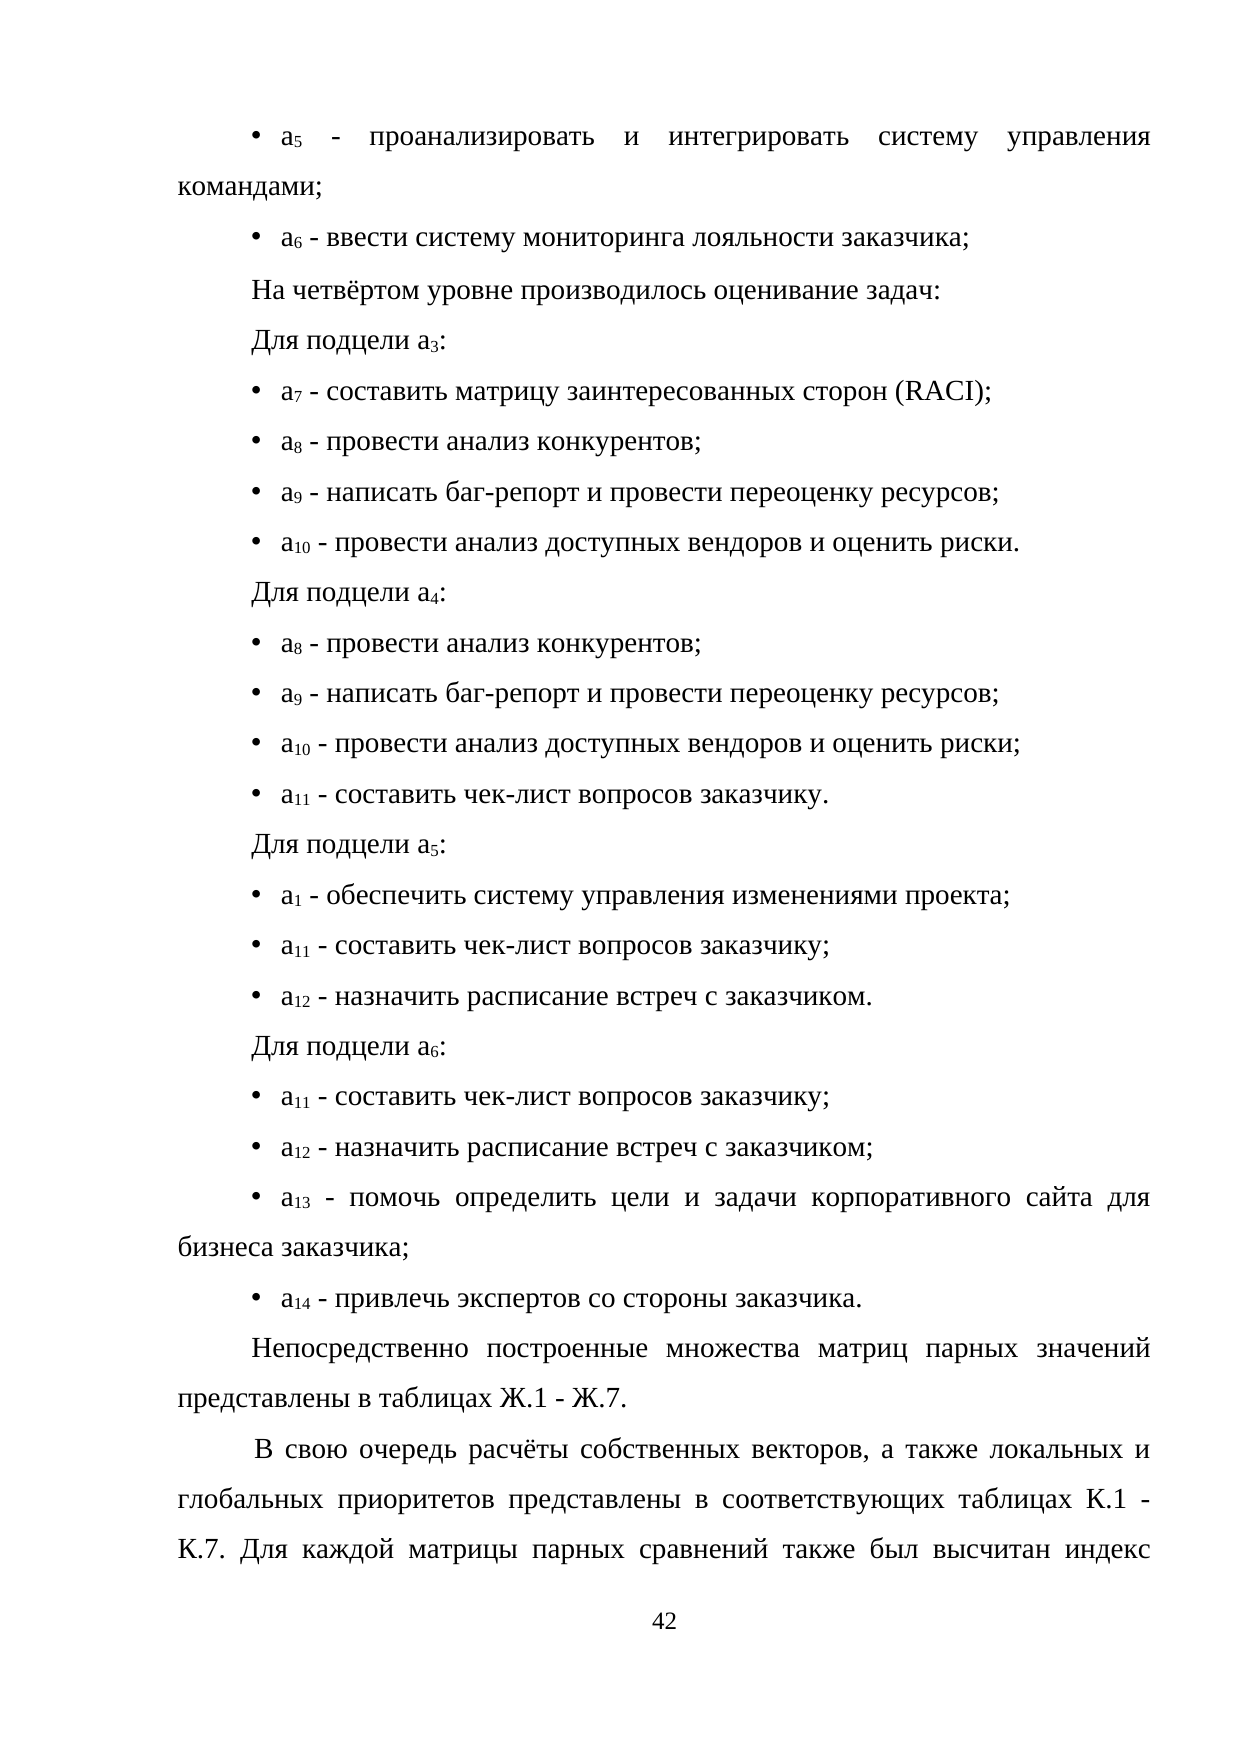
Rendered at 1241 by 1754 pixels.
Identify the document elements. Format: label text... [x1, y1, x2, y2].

list a12 - назначить расписание встреч с заказчиком; [177, 1129, 1152, 1162]
list a10 - провести анализ доступных вендоров и оценить риски. [177, 524, 1152, 558]
list a8 - провести анализ конкурентов; [177, 625, 1152, 658]
list a9 - написать баг-репорт и провести переоценку ресурсов; [177, 675, 1152, 709]
list a11 - составить чек-лист вопросов заказчику. [177, 776, 1152, 810]
text Для подцели a6: [177, 1028, 1152, 1062]
list a6 - ввести систему мониторинга лояльности заказчика; [177, 219, 1152, 252]
list a7 - составить матрицу заинтересованных сторон (RACI); [177, 373, 1152, 406]
list a14 - привлечь экспертов со стороны заказчика. [177, 1280, 1152, 1313]
text Для подцели a4: [177, 574, 1152, 608]
list a13 - помочь определить цели и задачи корпоративного сайта для бизнеса заказчика; [177, 1179, 1152, 1263]
text Для подцели a5: [177, 826, 1152, 860]
list a12 - назначить расписание встреч с заказчиком. [177, 978, 1152, 1011]
list a11 - составить чек-лист вопросов заказчику; [177, 927, 1152, 961]
list a5 - проанализировать и интегрировать систему управления командами; [177, 118, 1152, 202]
text На четвёртом уровне производилось оценивание задач: [177, 272, 1152, 306]
text Для подцели a3: [177, 322, 1152, 356]
list a1 - обеспечить систему управления изменениями проекта; [177, 877, 1152, 910]
text В свою очередь расчёты собственных векторов, а также локальных и глобальных приоритетов представлены в соответствующих таблицах К.1 -К.7. Для каждой матрицы парных сравнений также был высчитан индекс [177, 1431, 1152, 1565]
list a10 - провести анализ доступных вендоров и оценить риски; [177, 726, 1152, 759]
list a11 - составить чек-лист вопросов заказчику; [177, 1078, 1152, 1112]
text Непосредственно построенные множества матриц парных значений представлены в таблицах Ж.1 - Ж.7. [177, 1330, 1152, 1414]
list a8 - провести анализ конкурентов; [177, 423, 1152, 457]
list a9 - написать баг-репорт и провести переоценку ресурсов; [177, 474, 1152, 507]
